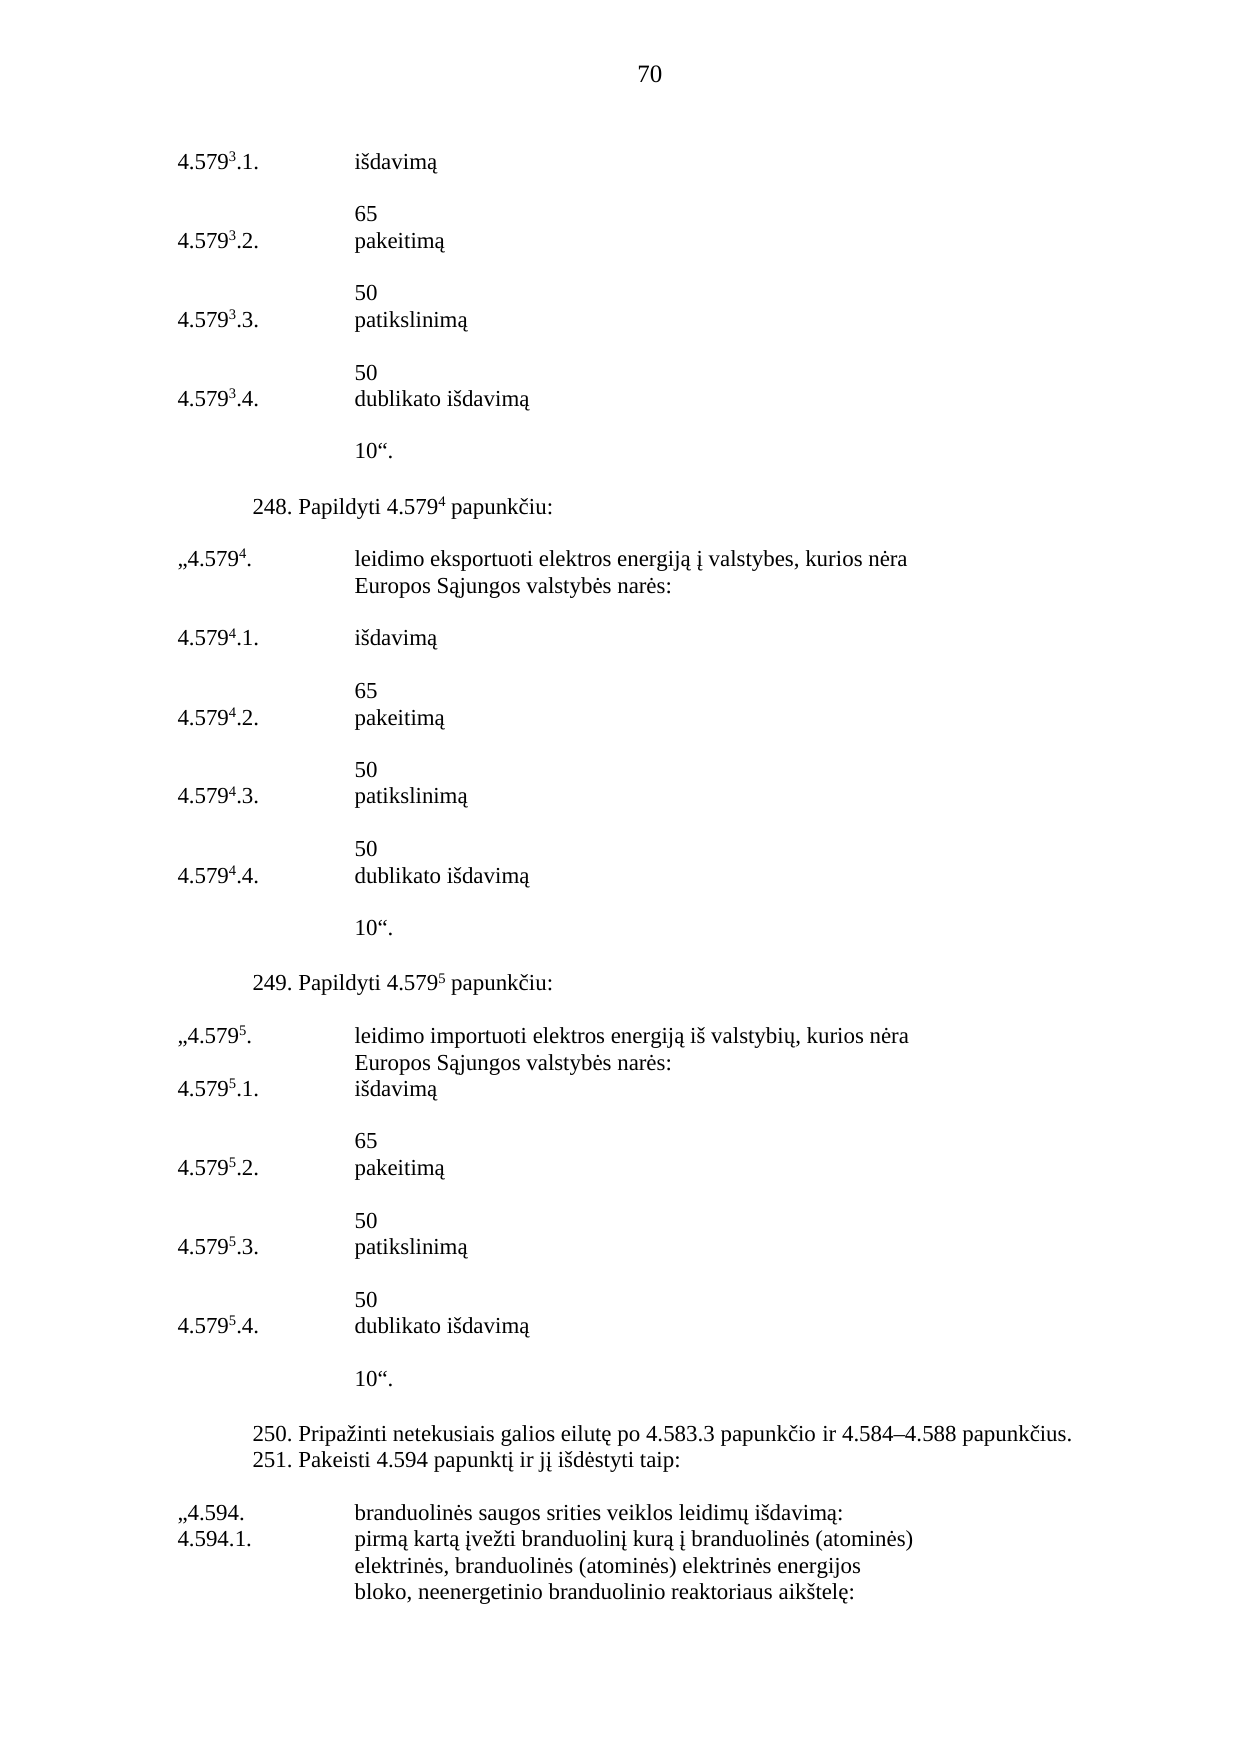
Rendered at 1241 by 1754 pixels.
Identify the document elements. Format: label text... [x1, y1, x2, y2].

text Europos Sąjungos valstybės narės: [354, 572, 974, 624]
text 4.5795.2. pakeitimą 50 [177, 1154, 974, 1233]
text 248. Papildyti 4.5794 papunkčiu: [177, 493, 1122, 519]
text 4.5793.3. patikslinimą 50 [177, 306, 974, 385]
text 4.594.1. pirmą kartą įvežti branduolinį kurą į branduolinės (atominės) [177, 1525, 974, 1552]
text 4.5795.3. patikslinimą 50 [177, 1233, 974, 1312]
text 249. Papildyti 4.5795 papunkčiu: [177, 969, 1122, 996]
text 4.5794.4. dublikato išdavimą 10“. [177, 862, 974, 941]
text 4.5794.3. patikslinimą 50 [177, 783, 974, 862]
text Europos Sąjungos valstybės narės: [354, 1048, 974, 1075]
text bloko, neenergetinio branduolinio reaktoriaus aikštelę: [354, 1578, 974, 1604]
text 4.5794.1. išdavimą 65 [177, 624, 974, 703]
text 250. Pripažinti netekusiais galios eilutę po 4.583.3 papunkčio ir 4.584–4.588 papunkčius. [177, 1420, 1122, 1446]
text 4.5793.2. pakeitimą 50 [177, 227, 974, 306]
text 4.5793.4. dublikato išdavimą 10“. [177, 385, 974, 464]
text „4.5795. leidimo importuoti elektros energiją iš valstybių, kurios nėra [177, 1022, 974, 1048]
text „4.5794. leidimo eksportuoti elektros energiją į valstybes, kurios nėra [177, 545, 974, 572]
text 4.5795.1. išdavimą 65 [177, 1075, 974, 1154]
text „4.594. branduolinės saugos srities veiklos leidimų išdavimą: [177, 1499, 974, 1525]
text 4.5795.4. dublikato išdavimą 10“. [177, 1312, 974, 1391]
text 4.5794.2. pakeitimą 50 [177, 703, 974, 783]
text elektrinės, branduolinės (atominės) elektrinės energijos [354, 1552, 974, 1578]
text 251. Pakeisti 4.594 papunktį ir jį išdėstyti taip: [177, 1446, 1122, 1473]
text 4.5793.1. išdavimą 65 [177, 148, 974, 227]
